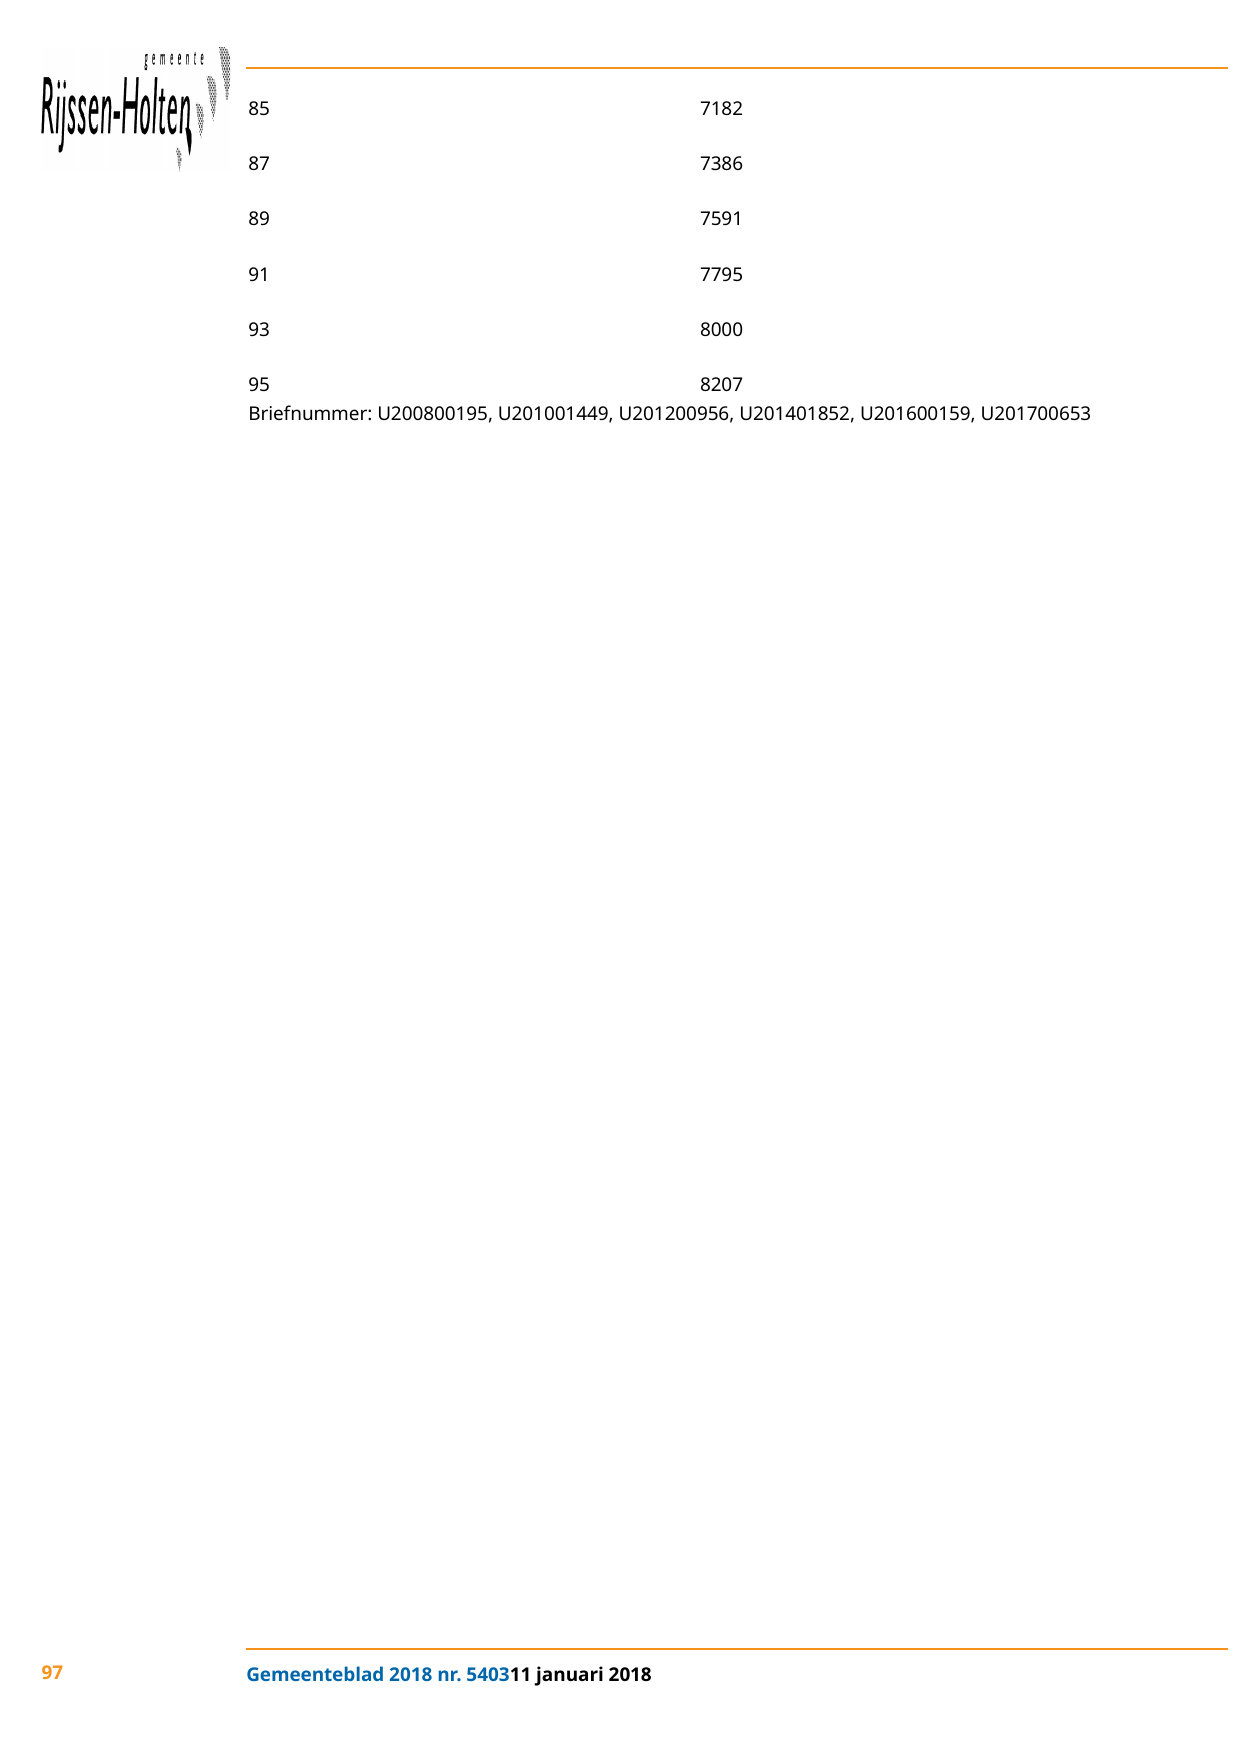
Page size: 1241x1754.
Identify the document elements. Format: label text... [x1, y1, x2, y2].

table_cell 95 [248, 342, 700, 397]
picture [41, 47, 231, 172]
table_cell 93 [248, 286, 700, 342]
table_cell 7386 [700, 121, 1152, 176]
table_cell 87 [248, 121, 700, 176]
text Briefnummer: U200800195, U201001449, U201200956, U201401852, U201600159, U201700653 [248, 400, 1152, 426]
table_cell 7795 [700, 231, 1152, 286]
table_cell 89 [248, 176, 700, 231]
table_cell 8207 [700, 342, 1152, 397]
table_cell 7182 [700, 95, 1152, 121]
table_cell 8000 [700, 286, 1152, 342]
table_cell 85 [248, 95, 700, 121]
table_cell 91 [248, 231, 700, 286]
table_cell 7591 [700, 176, 1152, 231]
